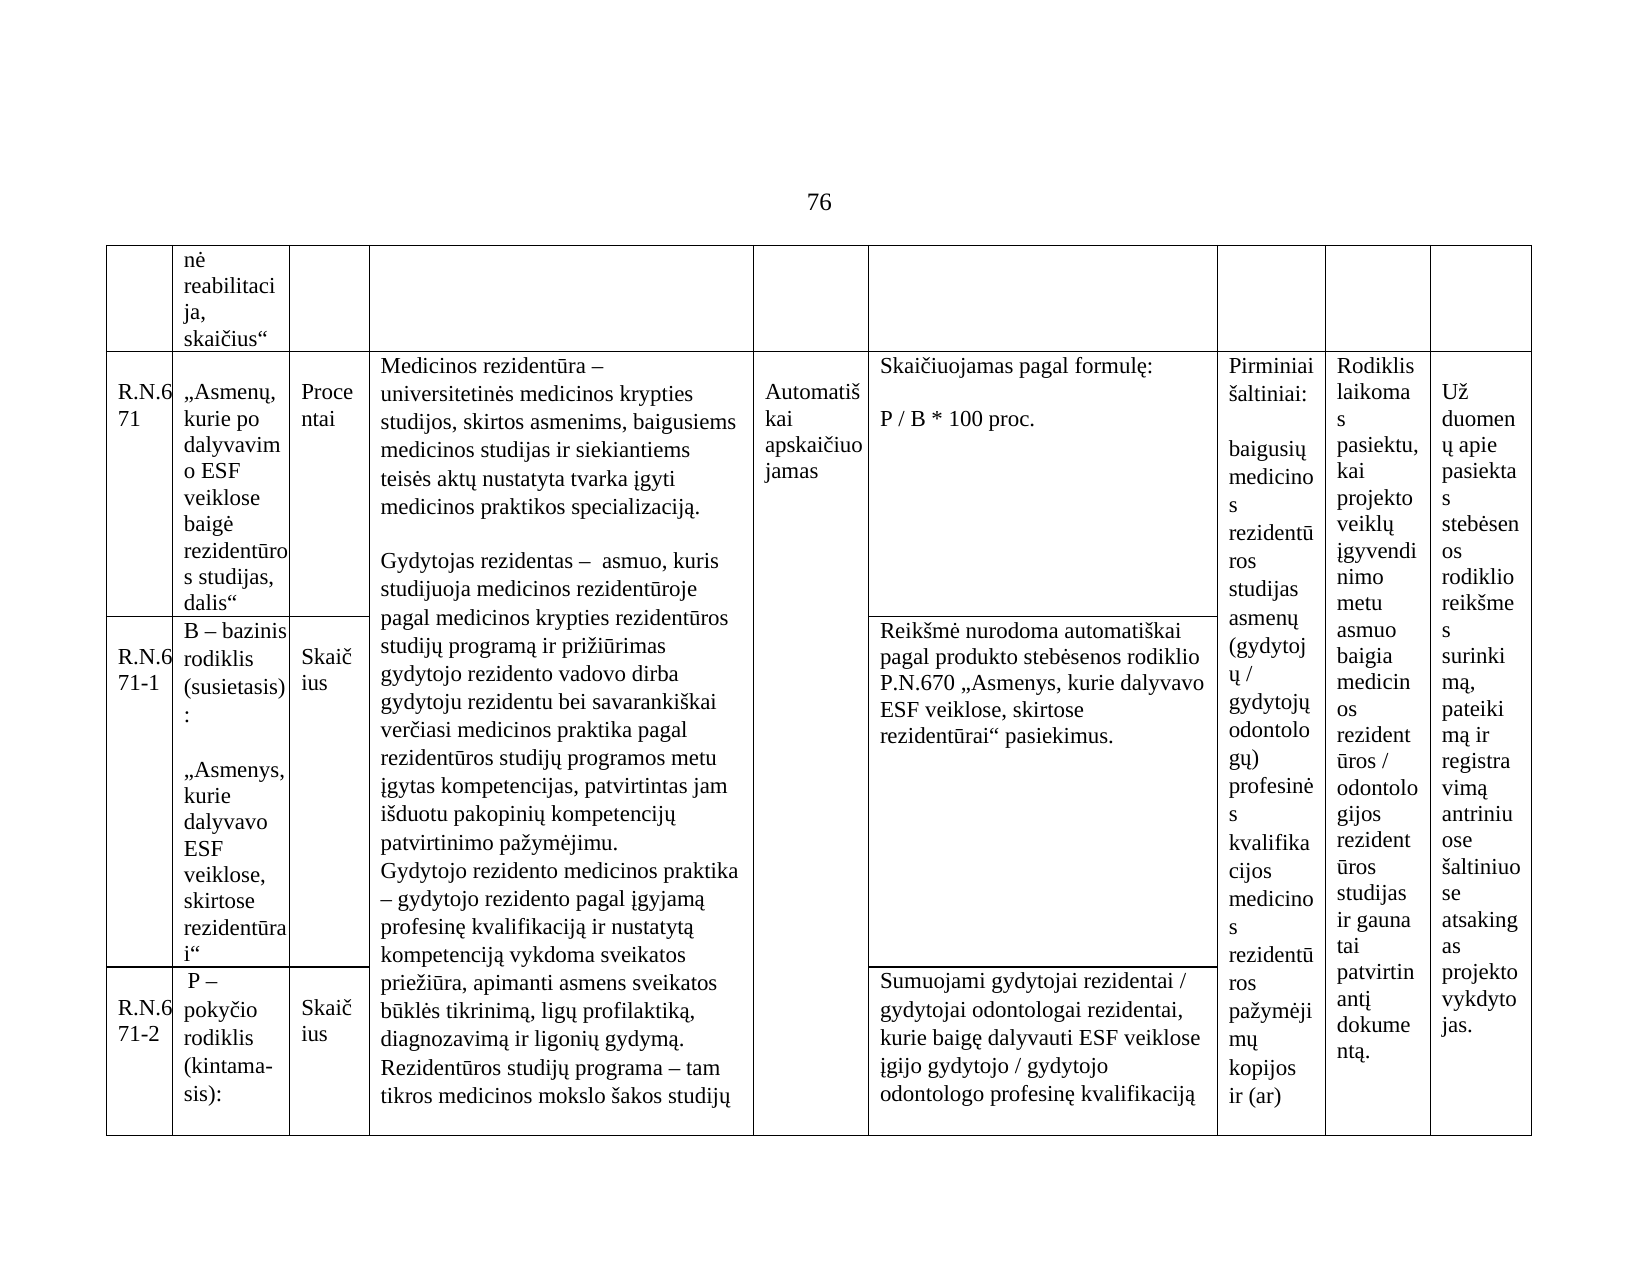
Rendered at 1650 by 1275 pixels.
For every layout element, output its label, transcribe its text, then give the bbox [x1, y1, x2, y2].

table_cell nė reabilitacija, skaičius“ [173, 246, 289, 351]
table_cell [1326, 246, 1430, 351]
table_cell Reikšmė nurodoma automatiškai pagal produkto stebėsenos rodiklio P.N.670 „Asmenys, kurie dalyvavo ESF veiklose, skirtose rezidentūrai“ pasiekimus. [869, 617, 1217, 966]
table_cell [370, 246, 753, 351]
table_cell Rodiklis laikomas pasiektu, kai projekto veiklų įgyvendinimo metu asmuo baigia medicinos rezidentūros / odontologijos rezidentūros studijas ir gauna tai patvirtinantį dokumentą. [1326, 352, 1430, 1134]
table_cell P – pokyčio rodiklis (kintama-sis): [173, 968, 289, 1134]
table_cell R.N.671-2 [107, 968, 172, 1134]
table_cell [107, 246, 172, 351]
table_cell R.N.671-1 [107, 617, 172, 966]
table_cell Skaičiuojamas pagal formulę: P / B * 100 proc. [869, 352, 1217, 616]
table_cell Medicinos rezidentūra – universitetinės medicinos krypties studijos, skirtos asmenims, baigusiems medicinos studijas ir siekiantiems teisės aktų nustatyta tvarka įgyti medicinos praktikos specializaciją. Gydytojas rezidentas – asmuo, kuris studijuoja medicinos rezidentūroje pagal medicinos krypties rezidentūros studijų programą ir prižiūrimas gydytojo rezidento vadovo dirba gydytoju rezidentu bei savarankiškai verčiasi medicinos praktika pagal rezidentūros studijų programos metu įgytas kompetencijas, patvirtintas jam išduotu pakopinių kompetencijų patvirtinimo pažymėjimu. Gydytojo rezidento medicinos praktika – gydytojo rezidento pagal įgyjamą profesinę kvalifikaciją ir nustatytą kompetenciją vykdoma sveikatos priežiūra, apimanti asmens sveikatos būklės tikrinimą, ligų profilaktiką, diagnozavimą ir ligonių gydymą. Rezidentūros studijų programa – tam tikros medicinos mokslo šakos studijų [370, 352, 753, 1134]
table_cell [290, 246, 369, 351]
table_cell B – bazinis rodiklis (susietasis): „Asmenys, kurie dalyvavo ESF veiklose, skirtose rezidentūrai“ [173, 617, 289, 966]
table_cell Sumuojami gydytojai rezidentai / gydytojai odontologai rezidentai, kurie baigę dalyvauti ESF veiklose įgijo gydytojo / gydytojo odontologo profesinę kvalifikaciją [869, 968, 1217, 1134]
table_cell Skaičius [290, 617, 369, 966]
table_cell Už duomenų apie pasiektas stebėsenos rodiklio reikšmes surinkimą, pateikimą ir registravimą antriniuose šaltiniuose atsakingas projekto vykdytojas. [1431, 352, 1531, 1134]
table_cell [754, 246, 868, 351]
table_cell [1431, 246, 1531, 351]
table_cell Skaičius [290, 968, 369, 1134]
table_cell Pirminiai šaltiniai: baigusių medicinos rezidentūros studijas asmenų (gydytojų / gydytojų odontologų) profesinės kvalifikacijos medicinos rezidentūros pažymėjimų kopijos ir (ar) [1218, 352, 1325, 1134]
table_cell „Asmenų, kurie po dalyvavimo ESF veiklose baigė rezidentūros studijas, dalis“ [173, 352, 289, 616]
table_cell [1218, 246, 1325, 351]
table_cell Procentai [290, 352, 369, 616]
table_cell [869, 246, 1217, 351]
table_cell R.N.671 [107, 352, 172, 616]
table_cell Automatiškai apskaičiuojamas [754, 352, 868, 1134]
